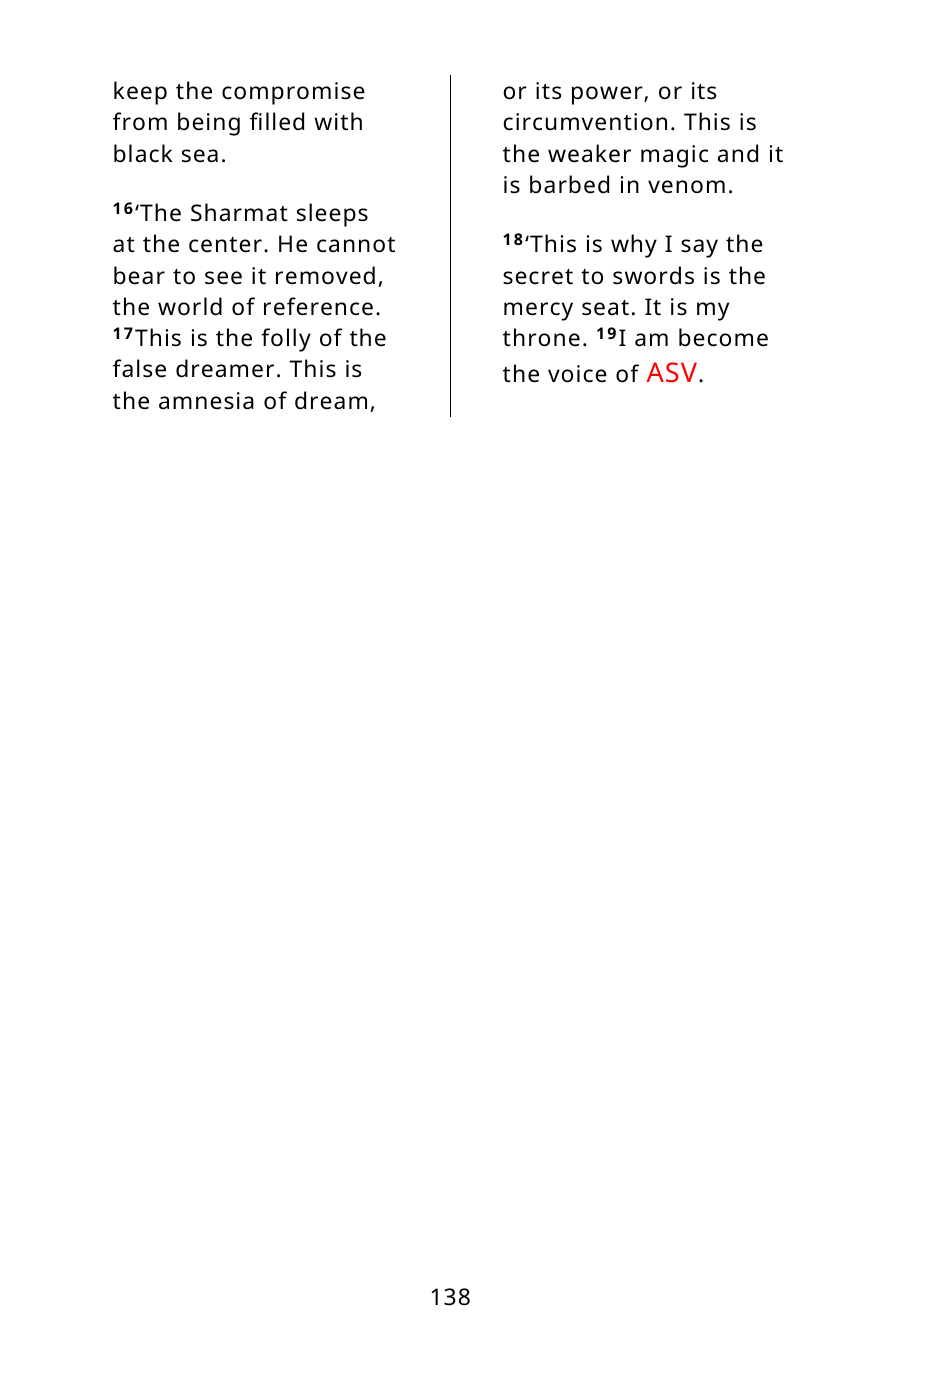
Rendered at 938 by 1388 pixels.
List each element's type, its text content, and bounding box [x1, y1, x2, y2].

text keep the compromise from being filled with black sea. [112, 75, 416, 169]
text or its power, or its circumvention. This is the weaker magic and it is barbed in venom. [502, 75, 806, 200]
text 16‘The Sharmat sleeps at the center. He cannot bear to see it removed, the world of reference. 17This is the folly of the false dreamer. This is the amnesia of dream, [112, 197, 416, 416]
text 18‘This is why I say the secret to swords is the mercy seat. It is my throne. 19I am become the voice of ASV. [502, 228, 806, 390]
